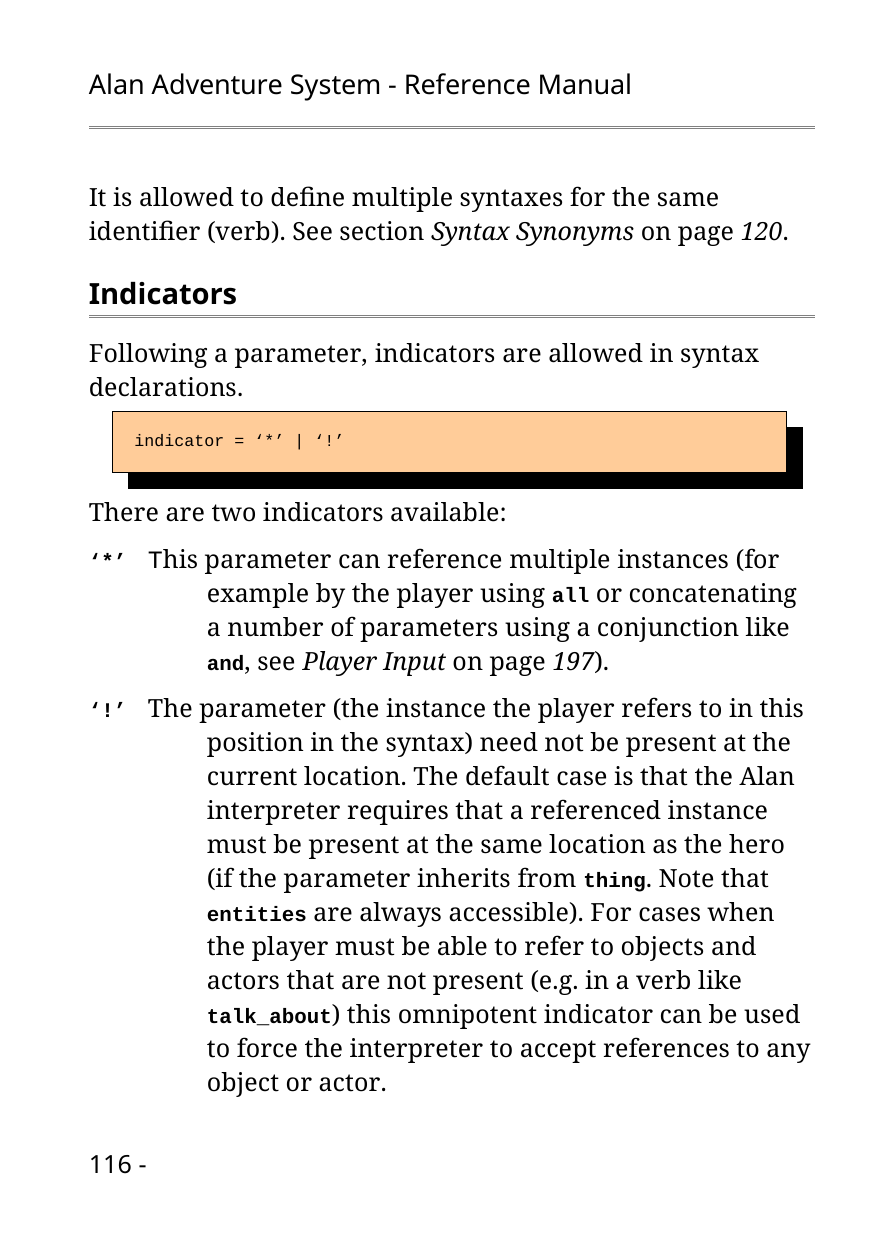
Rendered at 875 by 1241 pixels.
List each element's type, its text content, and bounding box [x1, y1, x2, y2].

text There are two indicators available: [88, 495, 815, 529]
subtitle Indicators [88, 274, 815, 317]
text It is allowed to define multiple syntaxes for the same identifier (verb). See section Syntax Synonyms on page 96. [88, 180, 815, 248]
text ‘*’ This parameter can reference multiple instances (for example by the player using all or concatenating a number of parameters using a conjunction like and, see Player Input on page 158). [88, 542, 815, 678]
text indicator = ‘*’ | ‘!’ [113, 412, 786, 472]
text Following a parameter, indicators are allowed in syntax declarations. [88, 336, 815, 404]
text ‘!’ The parameter (the instance the player refers to in this position in the syntax) need not be present at the current location. The default case is that the Alan interpreter requires that a referenced instance must be present at the same location as the hero (if the parameter inherits from thing. Note that entities are always accessible). For cases when the player must be able to refer to objects and actors that are not present (e.g. in a verb like talk_about) this omnipotent indicator can be used to force the interpreter to accept references to any object or actor. [88, 691, 815, 1098]
